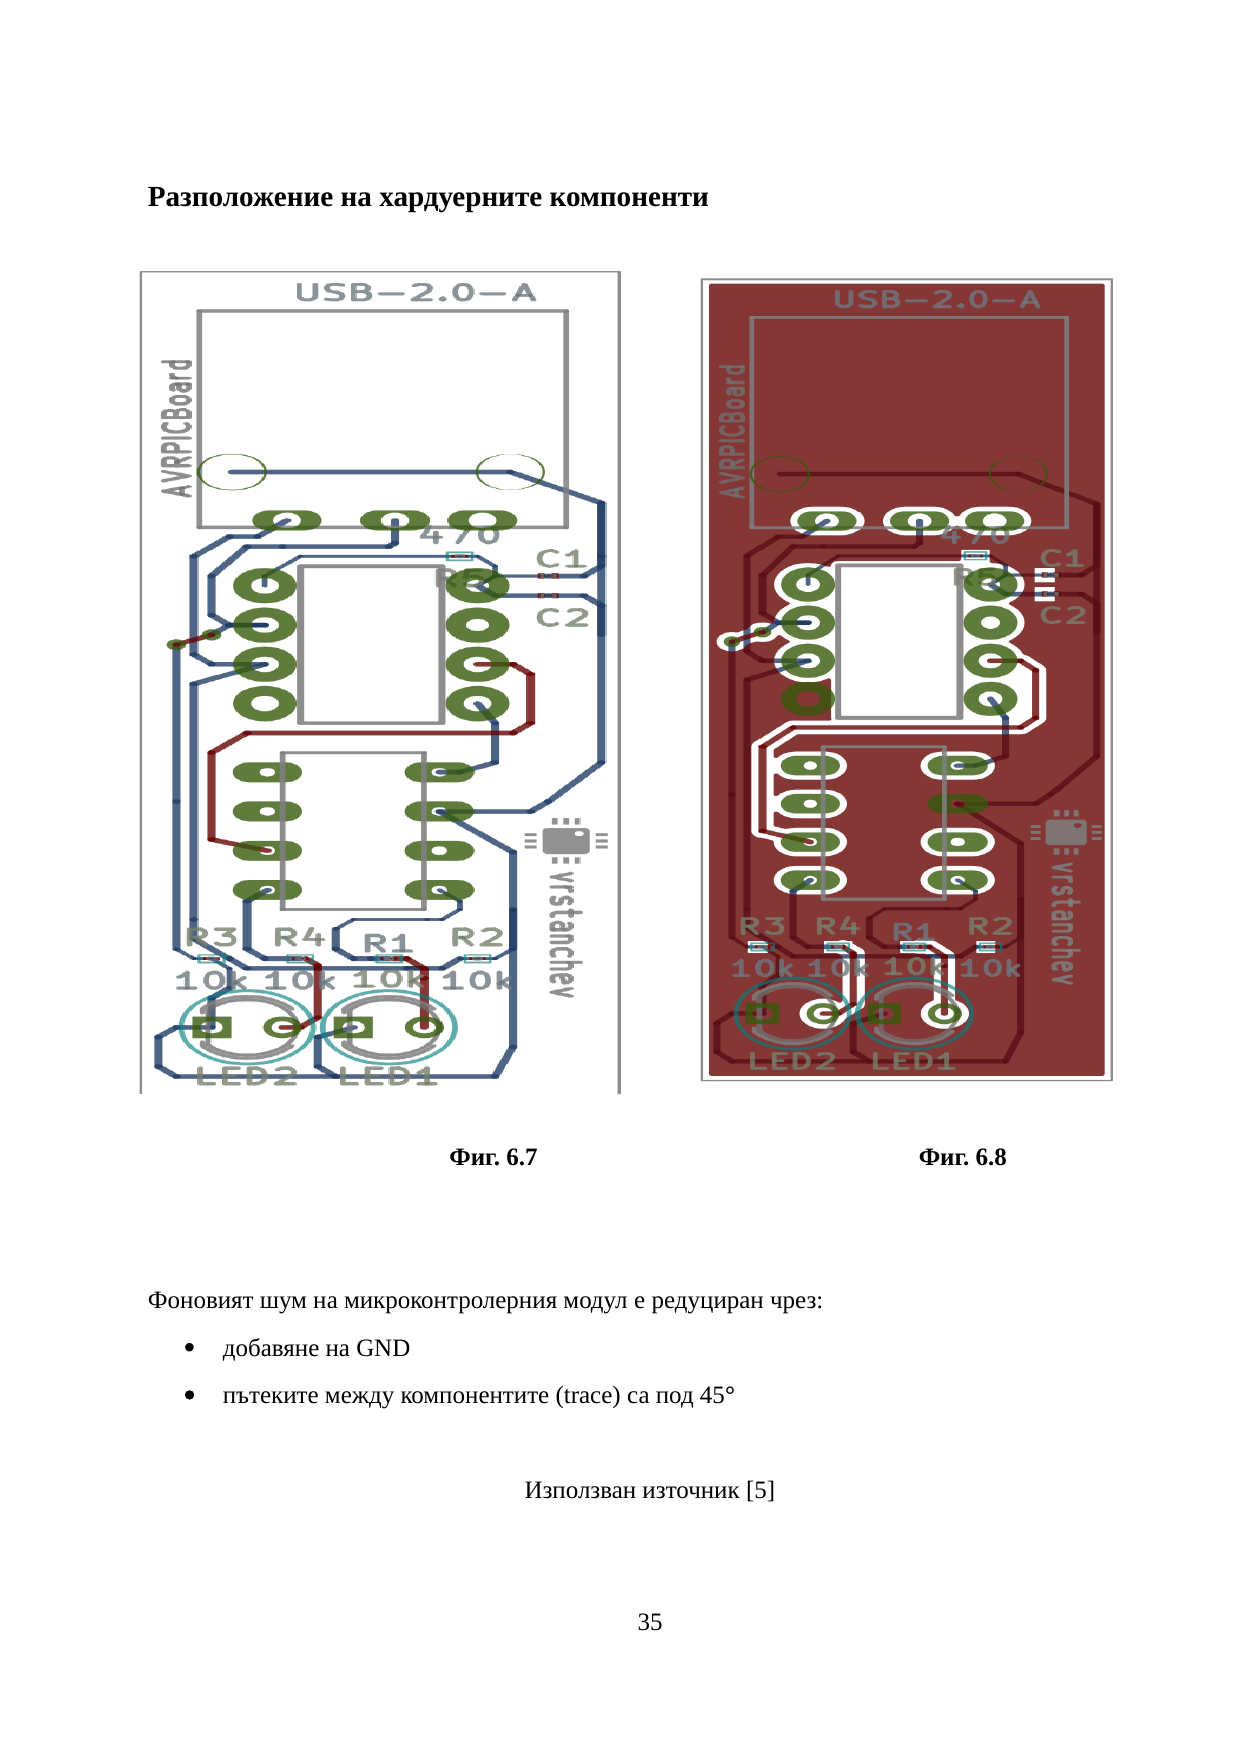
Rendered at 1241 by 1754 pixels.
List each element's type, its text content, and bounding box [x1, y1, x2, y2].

picture [689, 272, 1120, 1084]
text Фоновият шум на микроконтролерния модул e редуциран чрез: [148, 1285, 1152, 1314]
text Използван източник [5] [148, 1476, 1152, 1504]
list добавяне на GND [185, 1333, 1152, 1361]
picture [136, 265, 629, 1094]
subtitle Разположение на хардуерните компоненти [148, 179, 1152, 212]
text Фиг. 6.7 Фиг. 6.8 [148, 1142, 1152, 1171]
list пътеките между компонентите (trace) са под 45° [185, 1380, 1152, 1409]
